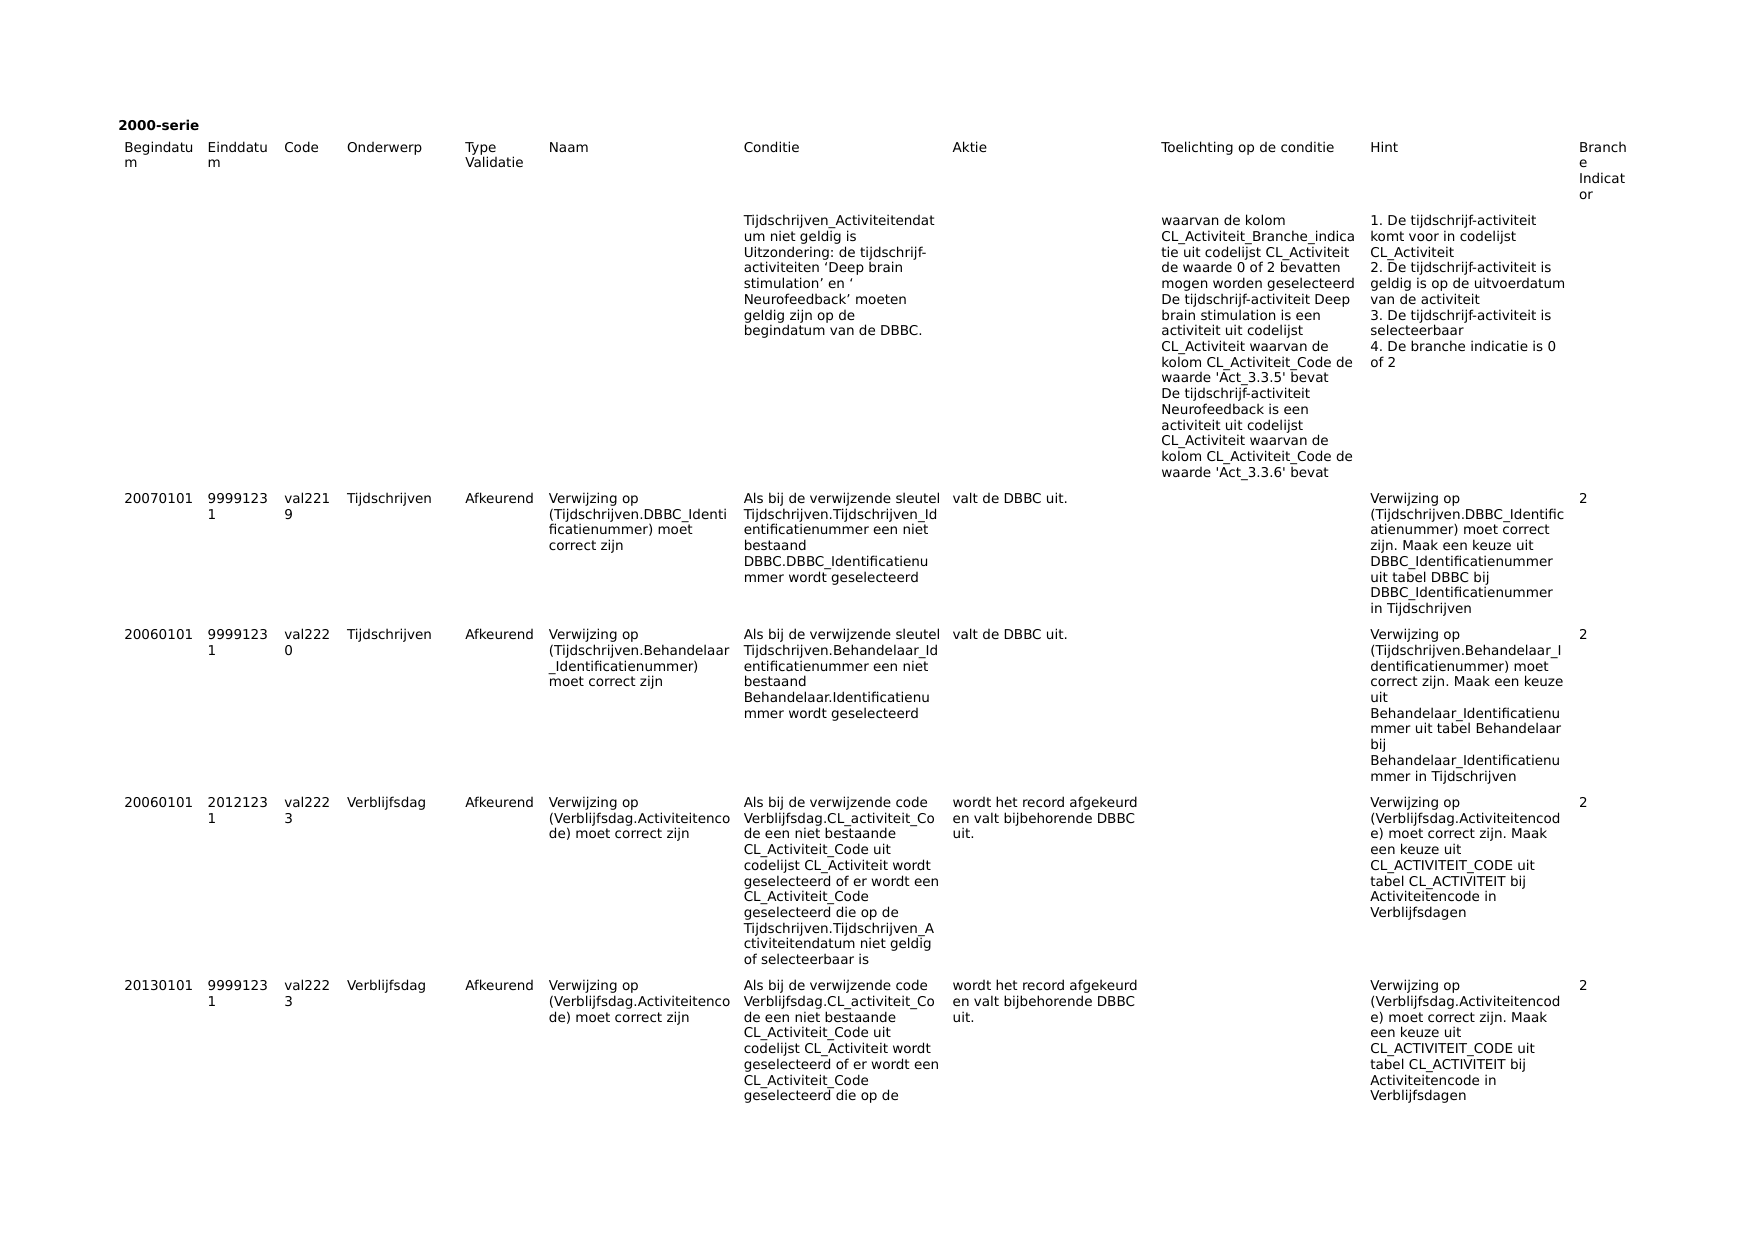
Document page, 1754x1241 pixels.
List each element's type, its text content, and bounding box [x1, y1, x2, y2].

table_cell 1. De tijdschrijf-activiteit komt voor in codelijst CL_Activiteit 2. De tijdschrijf-activiteit is geldig is op de uitvoerdatum van de activiteit 3. De tijdschrijf-activiteit is selecteerbaar 4. De branche indicatie is 0 of 2 [1365, 208, 1573, 485]
table_cell 20121231 [202, 790, 278, 972]
table_cell Verwijzing op (Verblijfsdag.Activiteitencode) moet correct zijn [543, 974, 737, 1109]
table_cell Verwijzing op (Verblijfsdag.Activiteitencode) moet correct zijn [543, 790, 737, 972]
table_cell waarvan de kolom CL_Activiteit_Branche_indicatie uit codelijst CL_Activiteit de waarde 0 of 2 bevatten mogen worden geselecteerd De tijdschrijf-activiteit Deep brain stimulation is een activiteit uit codelijst CL_Activiteit waarvan de kolom CL_Activiteit_Code de waarde 'Act_3.3.5' bevat De tijdschrijf-activiteit Neurofeedback is een activiteit uit codelijst CL_Activiteit waarvan de kolom CL_Activiteit_Code de waarde 'Act_3.3.6' bevat [1156, 208, 1364, 485]
table_cell [460, 208, 542, 485]
table_cell Verwijzing op (Verblijfsdag.Activiteitencode) moet correct zijn. Maak een keuze uit CL_ACTIVITEIT_CODE uit tabel CL_ACTIVITEIT bij Activiteitencode in Verblijfsdagen [1365, 790, 1573, 972]
table_cell Toelichting op de conditie [1156, 135, 1364, 207]
table_cell Verblijfsdag [341, 974, 459, 1109]
table_cell Aktie [947, 135, 1155, 207]
table_cell [1156, 790, 1364, 972]
table_cell 2 [1574, 486, 1635, 621]
table_cell 99991231 [202, 622, 278, 789]
table_cell 2 [1574, 974, 1635, 1109]
table_cell val2223 [279, 790, 340, 972]
table_cell [119, 208, 201, 485]
table_cell Als bij de verwijzende code Verblijfsdag.CL_activiteit_Code een niet bestaande CL_Activiteit_Code uit codelijst CL_Activiteit wordt geselecteerd of er wordt een CL_Activiteit_Code geselecteerd die op de [738, 974, 946, 1109]
table_cell Verwijzing op (Verblijfsdag.Activiteitencode) moet correct zijn. Maak een keuze uit CL_ACTIVITEIT_CODE uit tabel CL_ACTIVITEIT bij Activiteitencode in Verblijfsdagen [1365, 974, 1573, 1109]
table_cell 2 [1574, 790, 1635, 972]
table_cell Als bij de verwijzende sleutel Tijdschrijven.Behandelaar_Identificatienummer een niet bestaand Behandelaar.Identificatienummer wordt geselecteerd [738, 622, 946, 789]
table_cell Tijdschrijven [341, 622, 459, 789]
table_cell valt de DBBC uit. [947, 622, 1155, 789]
table_cell 20130101 [119, 974, 201, 1109]
table_cell 99991231 [202, 974, 278, 1109]
table_cell [1156, 486, 1364, 621]
table_cell Verblijfsdag [341, 790, 459, 972]
table_cell [1574, 208, 1635, 485]
table_cell Tijdschrijven_Activiteitendatum niet geldig is Uitzondering: de tijdschrijf-activiteiten ‘Deep brain stimulation’ en ‘ Neurofeedback’ moeten geldig zijn op de begindatum van de DBBC. [738, 208, 946, 485]
table_cell Branche Indicator [1574, 135, 1635, 207]
table_cell Code [279, 135, 340, 207]
table_cell 20070101 [119, 486, 201, 621]
table_cell 2 [1574, 622, 1635, 789]
table_cell Hint [1365, 135, 1573, 207]
table_cell Conditie [738, 135, 946, 207]
table_cell Afkeurend [460, 486, 542, 621]
table_cell Einddatum [202, 135, 278, 207]
table_cell wordt het record afgekeurd en valt bijbehorende DBBC uit. [947, 974, 1155, 1109]
table_cell [1156, 974, 1364, 1109]
table_cell Onderwerp [341, 135, 459, 207]
table_cell 20060101 [119, 790, 201, 972]
table_cell Verwijzing op (Tijdschrijven.Behandelaar_Identificatienummer) moet correct zijn. Maak een keuze uit Behandelaar_Identificatienummer uit tabel Behandelaar bij Behandelaar_Identificatienummer in Tijdschrijven [1365, 622, 1573, 789]
table_cell Verwijzing op (Tijdschrijven.DBBC_Identificatienummer) moet correct zijn [543, 486, 737, 621]
table_cell Als bij de verwijzende sleutel Tijdschrijven.Tijdschrijven_Identificatienummer een niet bestaand DBBC.DBBC_Identificatienummer wordt geselecteerd [738, 486, 946, 621]
table_cell Verwijzing op (Tijdschrijven.DBBC_Identificatienummer) moet correct zijn. Maak een keuze uit DBBC_Identificatienummer uit tabel DBBC bij DBBC_Identificatienummer in Tijdschrijven [1365, 486, 1573, 621]
table_cell [947, 208, 1155, 485]
table_cell val2223 [279, 974, 340, 1109]
table_cell [202, 208, 278, 485]
table_cell Verwijzing op (Tijdschrijven.Behandelaar_Identificatienummer) moet correct zijn [543, 622, 737, 789]
table_cell val2220 [279, 622, 340, 789]
table_cell Als bij de verwijzende code Verblijfsdag.CL_activiteit_Code een niet bestaande CL_Activiteit_Code uit codelijst CL_Activiteit wordt geselecteerd of er wordt een CL_Activiteit_Code geselecteerd die op de Tijdschrijven.Tijdschrijven_Activiteitendatum niet geldig of selecteerbaar is [738, 790, 946, 972]
table_cell [279, 208, 340, 485]
table_cell Afkeurend [460, 974, 542, 1109]
table_cell wordt het record afgekeurd en valt bijbehorende DBBC uit. [947, 790, 1155, 972]
table_header 2000-serie [118, 118, 1636, 134]
table_cell 99991231 [202, 486, 278, 621]
table_cell [1156, 622, 1364, 789]
table_cell Begindatum [119, 135, 201, 207]
table_cell val2219 [279, 486, 340, 621]
table_cell Type Validatie [460, 135, 542, 207]
table_cell Afkeurend [460, 790, 542, 972]
table_cell [341, 208, 459, 485]
table_cell [543, 208, 737, 485]
table_cell 20060101 [119, 622, 201, 789]
table_cell valt de DBBC uit. [947, 486, 1155, 621]
table_cell Tijdschrijven [341, 486, 459, 621]
table_cell Naam [543, 135, 737, 207]
table_cell Afkeurend [460, 622, 542, 789]
